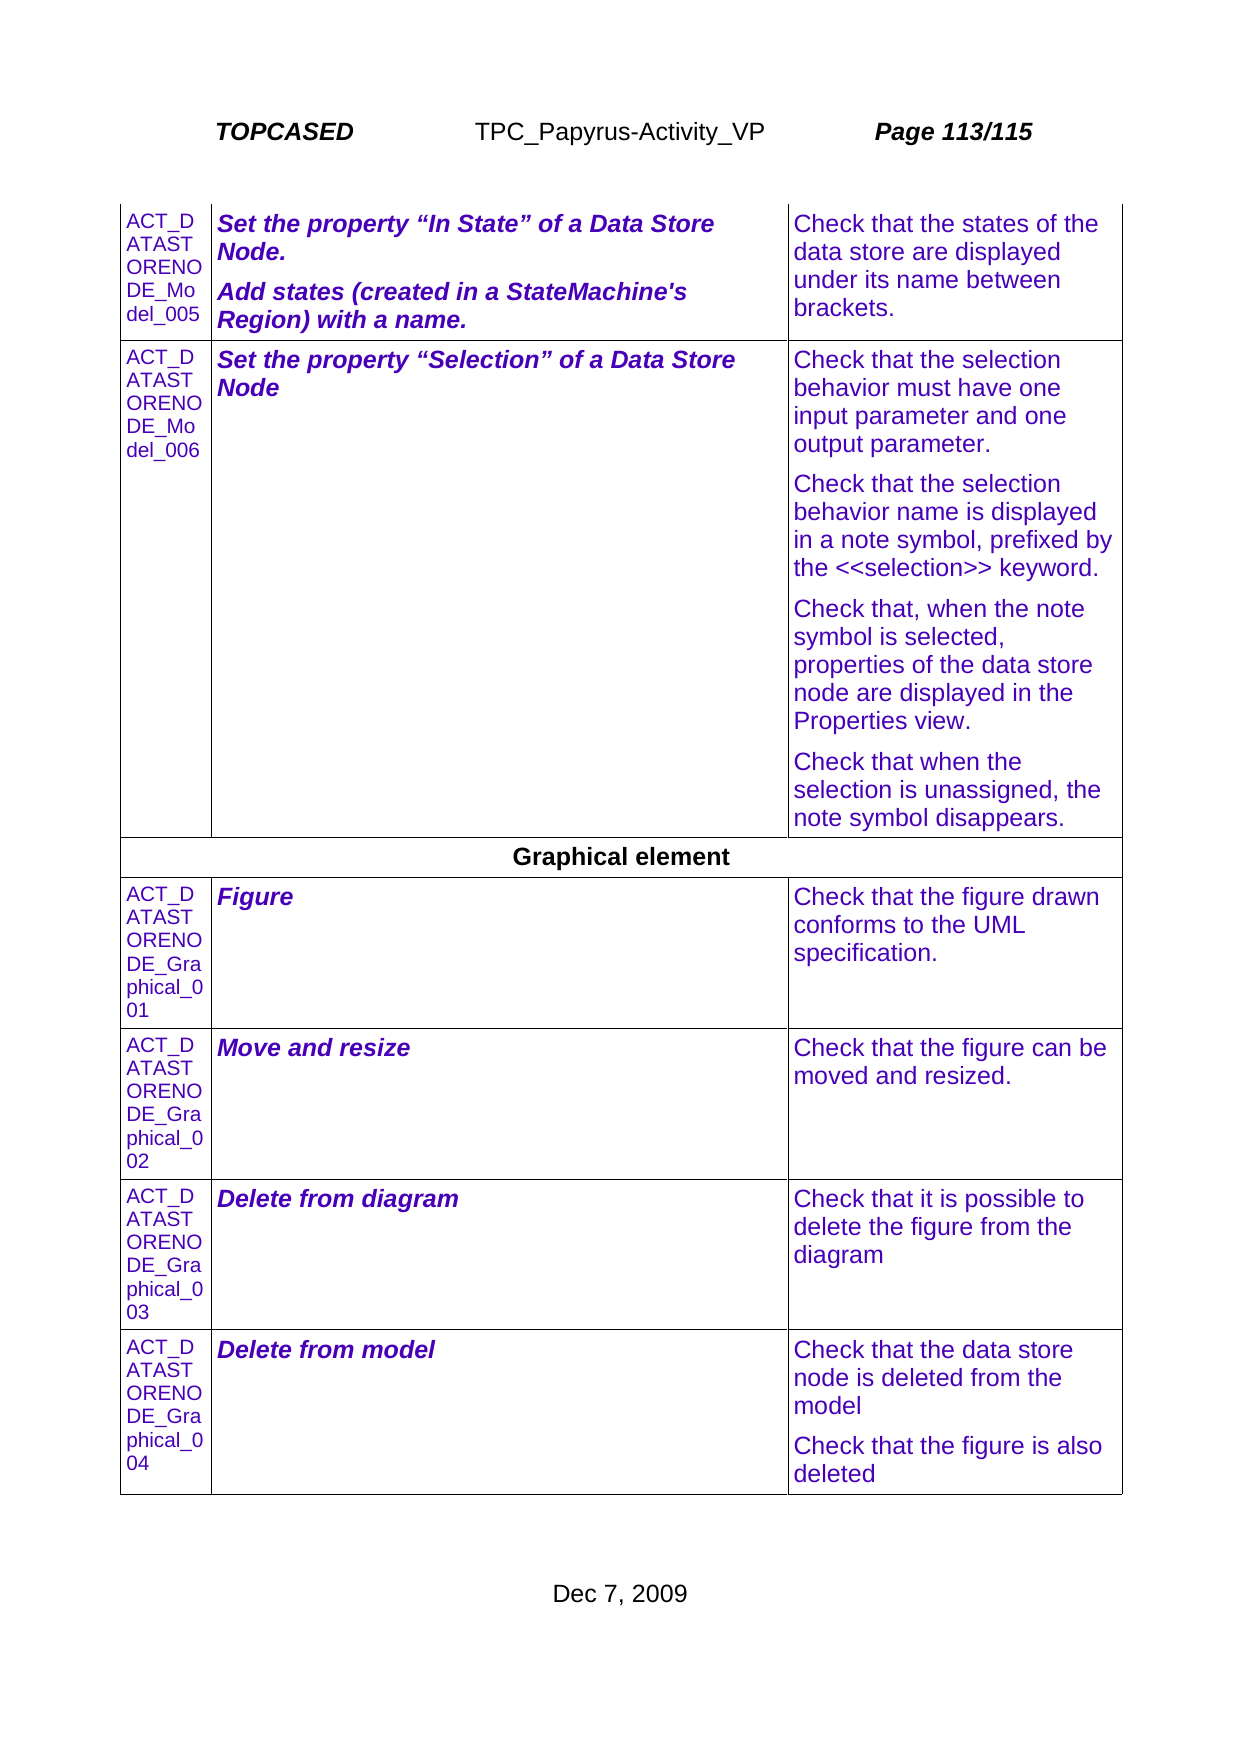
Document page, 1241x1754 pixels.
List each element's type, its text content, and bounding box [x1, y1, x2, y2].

table_cell Check that the figure drawn conforms to the UML specification. [789, 878, 1122, 1028]
table_cell Set the property “In State” of a Data Store Node. Add states (created in a StateMachine's Region) with a name. [212, 204, 787, 340]
table_cell ACT_DATASTORENODE_Model_005 [121, 204, 211, 340]
table_cell Delete from model [212, 1330, 787, 1494]
table_cell Check that the selection behavior must have one input parameter and one output parameter. Check that the selection behavior name is displayed in a note symbol, prefixed by the <<selection>> keyword. Check that, when the note symbol is selected, properties of the data store node are displayed in the Properties view. Check that when the selection is unassigned, the note symbol disappears. [789, 341, 1122, 837]
table_cell Figure [212, 878, 787, 1028]
table_cell Move and resize [212, 1029, 787, 1179]
table_cell Check that it is possible to delete the figure from the diagram [789, 1180, 1122, 1329]
table_cell Delete from diagram [212, 1180, 787, 1329]
table_cell ACT_DATASTORENODE_Graphical_004 [121, 1330, 211, 1494]
table_cell ACT_DATASTORENODE_Graphical_003 [121, 1180, 211, 1329]
table_cell ACT_DATASTORENODE_Model_006 [121, 341, 211, 837]
table_cell Check that the states of the data store are displayed under its name between brackets. [789, 204, 1122, 340]
table_cell ACT_DATASTORENODE_Graphical_001 [121, 878, 211, 1028]
table_cell ACT_DATASTORENODE_Graphical_002 [121, 1029, 211, 1179]
table_cell Graphical element [121, 838, 1122, 877]
table_cell Check that the figure can be moved and resized. [789, 1029, 1122, 1179]
table_cell Check that the data store node is deleted from the model Check that the figure is also deleted [789, 1330, 1122, 1494]
table_cell Set the property “Selection” of a Data Store Node [212, 341, 787, 837]
